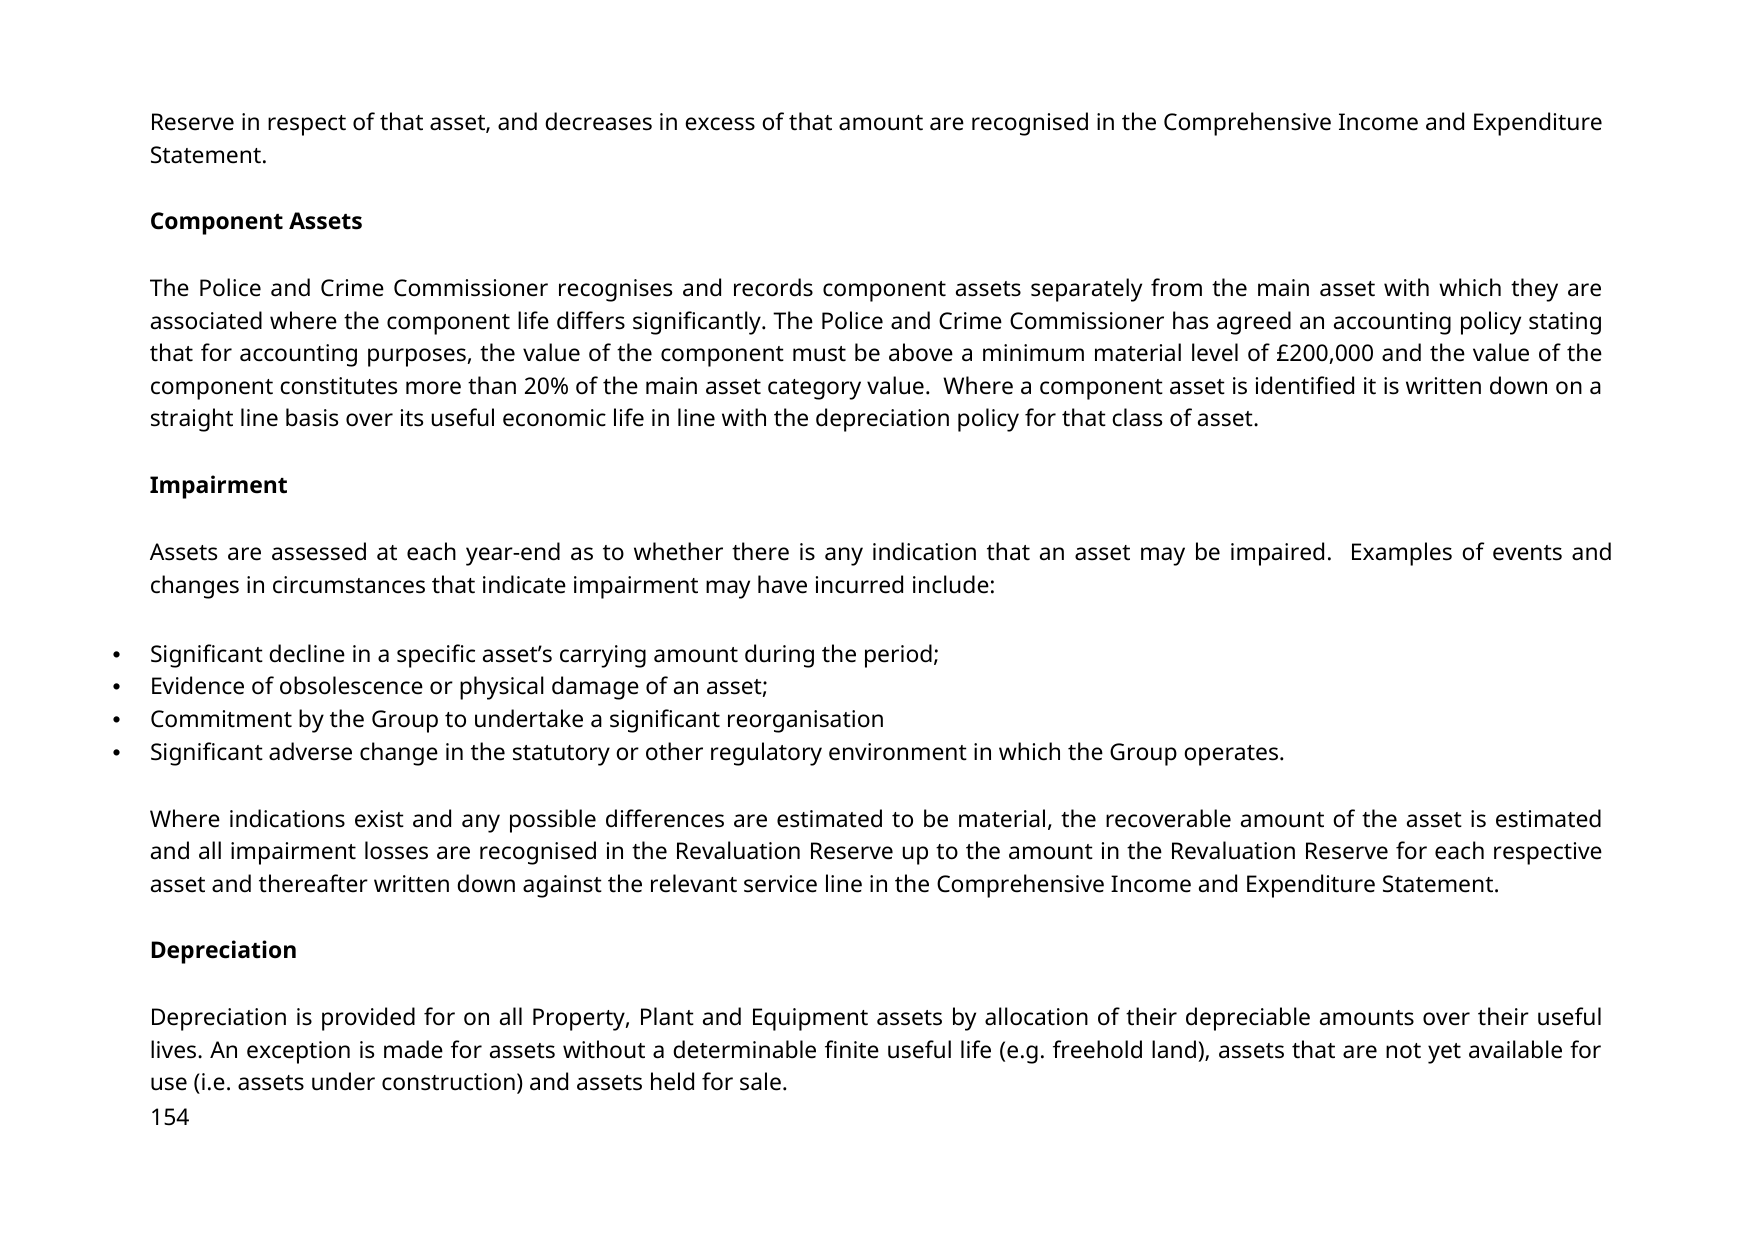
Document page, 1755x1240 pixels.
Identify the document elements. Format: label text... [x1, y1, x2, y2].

text Where indications exist and any possible differences are estimated to be material, the recoverable amount of the asset is estimated and all impairment losses are recognised in the Revaluation Reserve up to the amount in the Revaluation Reserve for each respective asset and thereafter written down against the relevant service line in the Comprehensive Income and Expenditure Statement. [149, 803, 1604, 899]
subtitle Component Assets [149, 205, 1522, 236]
list Commitment by the Group to undertake a significant reorganisation [112, 703, 1616, 734]
list Evidence of obsolescence or physical damage of an asset; [112, 670, 1616, 701]
text Assets are assessed at each year-end as to whether there is any indication that an asset may be impaired. Examples of events and changes in circumstances that indicate impairment may have incurred include: [149, 536, 1616, 600]
text The Police and Crime Commissioner recognises and records component assets separately from the main asset with which they are associated where the component life differs significantly. The Police and Crime Commissioner has agreed an accounting policy stating that for accounting purposes, the value of the component must be above a minimum material level of £200,000 and the value of the component constitutes more than 20% of the main asset category value. Where a component asset is identified it is written down on a straight line basis over its useful economic life in line with the depreciation policy for that class of asset. [149, 272, 1605, 434]
text Depreciation is provided for on all Property, Plant and Equipment assets by allocation of their depreciable amounts over their useful lives. An exception is made for assets without a determinable finite useful life (e.g. freehold land), assets that are not yet available for use (i.e. assets under construction) and assets held for sale. [149, 1001, 1605, 1098]
subtitle Impairment [149, 469, 1522, 500]
list Significant decline in a specific asset’s carrying amount during the period; [112, 637, 1616, 669]
list Significant adverse change in the statutory or other regulatory environment in which the Group operates. [112, 736, 1616, 767]
subtitle Depreciation [149, 934, 1522, 965]
text Reserve in respect of that asset, and decreases in excess of that amount are recognised in the Comprehensive Income and Expenditure Statement. [149, 106, 1605, 170]
